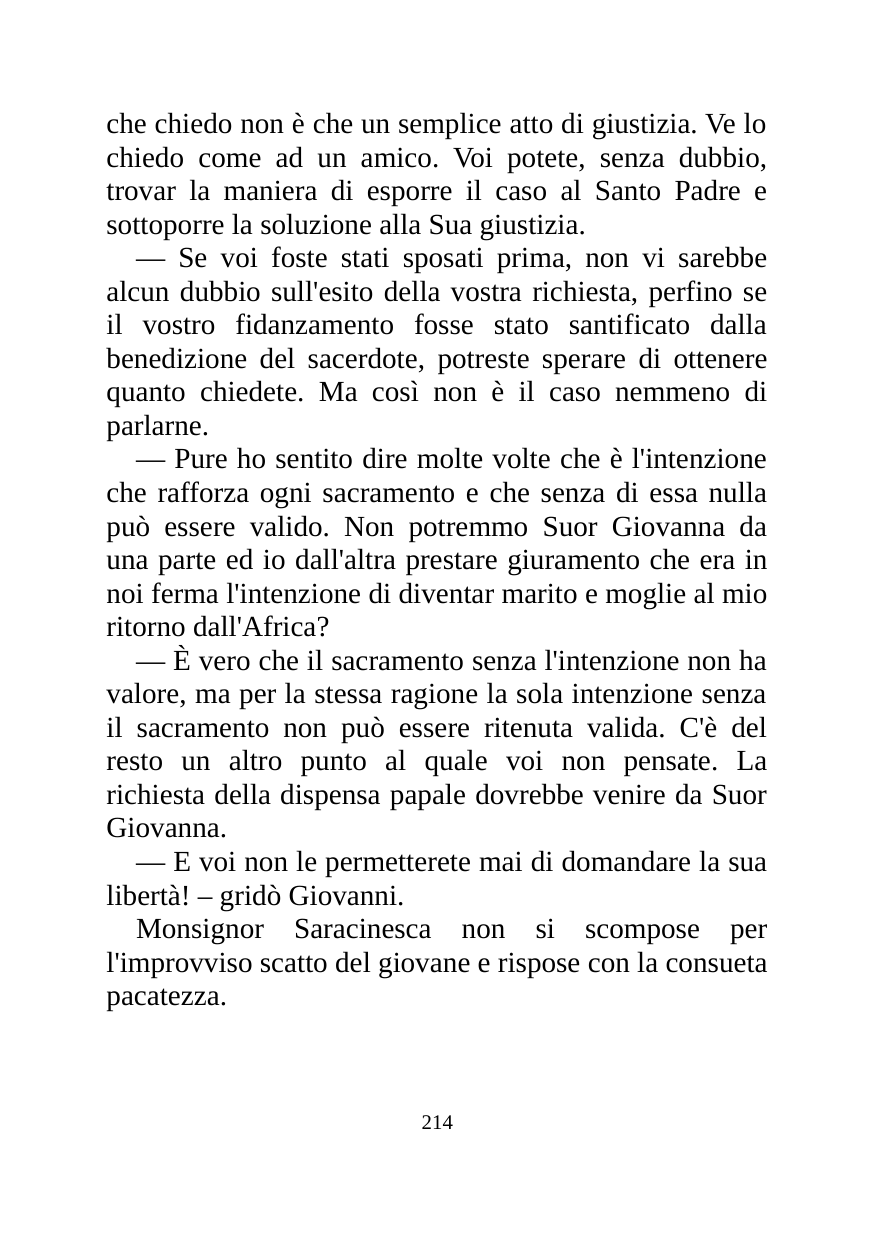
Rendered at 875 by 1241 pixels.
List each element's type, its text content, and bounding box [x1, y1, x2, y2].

text — Se voi foste stati sposati prima, non vi sarebbe alcun dubbio sull'esito della vostra richiesta, perfino se il vostro fidanzamento fosse stato santificato dalla benedizione del sacerdote, potreste sperare di ottenere quanto chiedete. Ma così non è il caso nemmeno di parlarne. [106, 240, 768, 442]
text Monsignor Saracinesca non si scompose per l'improvviso scatto del giovane e rispose con la consueta pacatezza. [106, 911, 768, 1012]
text — E voi non le permetterete mai di domandare la sua libertà! – gridò Giovanni. [106, 844, 768, 911]
text — Pure ho sentito dire molte volte che è l'intenzione che rafforza ogni sacramento e che senza di essa nulla può essere valido. Non potremmo Suor Giovanna da una parte ed io dall'altra prestare giuramento che era in noi ferma l'intenzione di diventar marito e moglie al mio ritorno dall'Africa? [106, 442, 768, 643]
text che chiedo non è che un semplice atto di giustizia. Ve lo chiedo come ad un amico. Voi potete, senza dubbio, trovar la maniera di esporre il caso al Santo Padre e sottoporre la soluzione alla Sua giustizia. [106, 106, 768, 240]
text — È vero che il sacramento senza l'intenzione non ha valore, ma per la stessa ragione la sola intenzione senza il sacramento non può essere ritenuta valida. C'è del resto un altro punto al quale voi non pensate. La richiesta della dispensa papale dovrebbe venire da Suor Giovanna. [106, 643, 768, 844]
